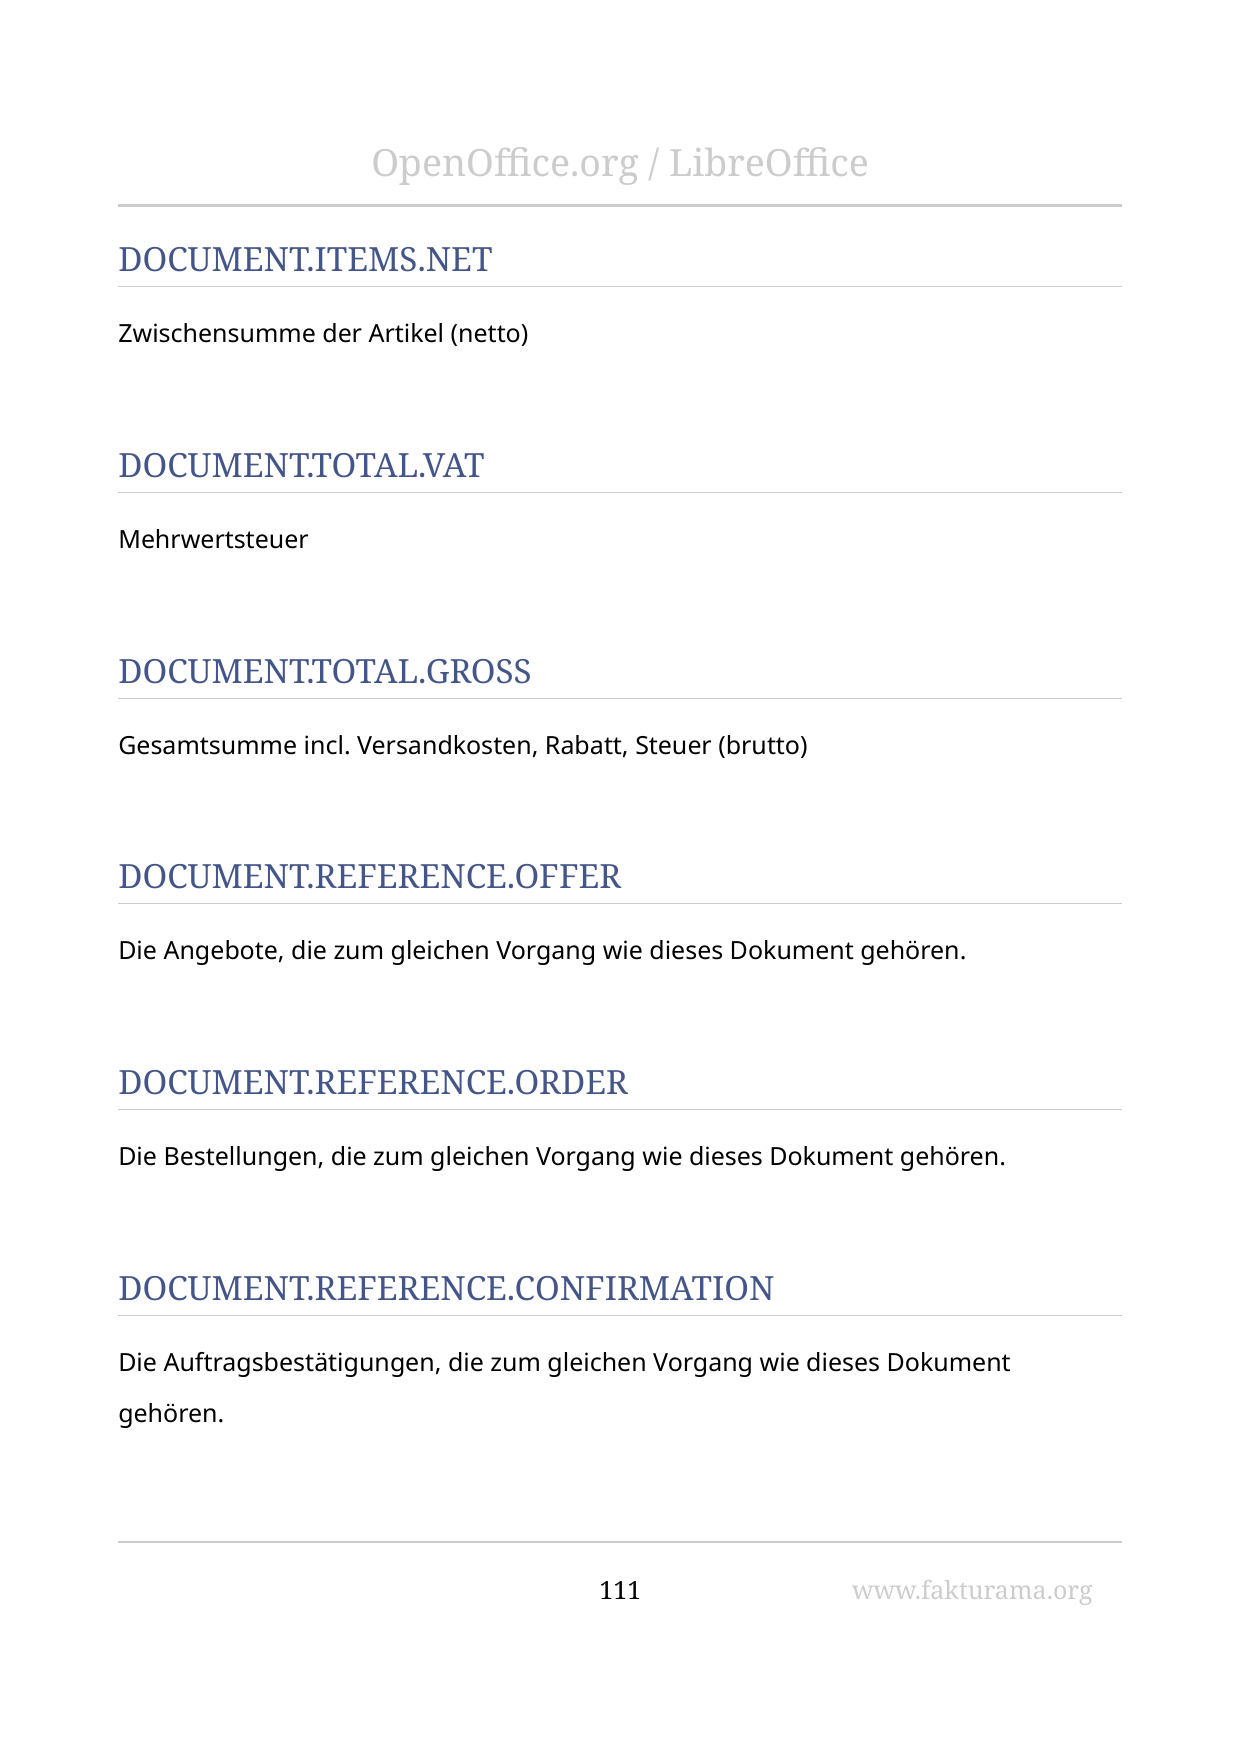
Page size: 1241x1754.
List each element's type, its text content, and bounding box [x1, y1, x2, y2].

subtitle DOCUMENT.TOTAL.VAT [118, 442, 1122, 492]
subtitle DOCUMENT.TOTAL.GROSS [118, 648, 1122, 698]
text Zwischensumme der Artikel (netto) [118, 316, 1122, 350]
text Mehrwertsteuer [118, 522, 1122, 556]
text Die Angebote, die zum gleichen Vorgang wie dieses Dokument gehören. [118, 933, 1122, 967]
subtitle DOCUMENT.REFERENCE.CONFIRMATION [118, 1265, 1122, 1315]
subtitle DOCUMENT.ITEMS.NET [118, 236, 1122, 286]
text Die Auftragsbestätigungen, die zum gleichen Vorgang wie dieses Dokument gehören. [118, 1344, 1122, 1429]
text Die Bestellungen, die zum gleichen Vorgang wie dieses Dokument gehören. [118, 1139, 1122, 1173]
subtitle DOCUMENT.REFERENCE.ORDER [118, 1059, 1122, 1109]
text Gesamtsumme incl. Versandkosten, Rabatt, Steuer (brutto) [118, 727, 1122, 761]
subtitle DOCUMENT.REFERENCE.OFFER [118, 853, 1122, 903]
